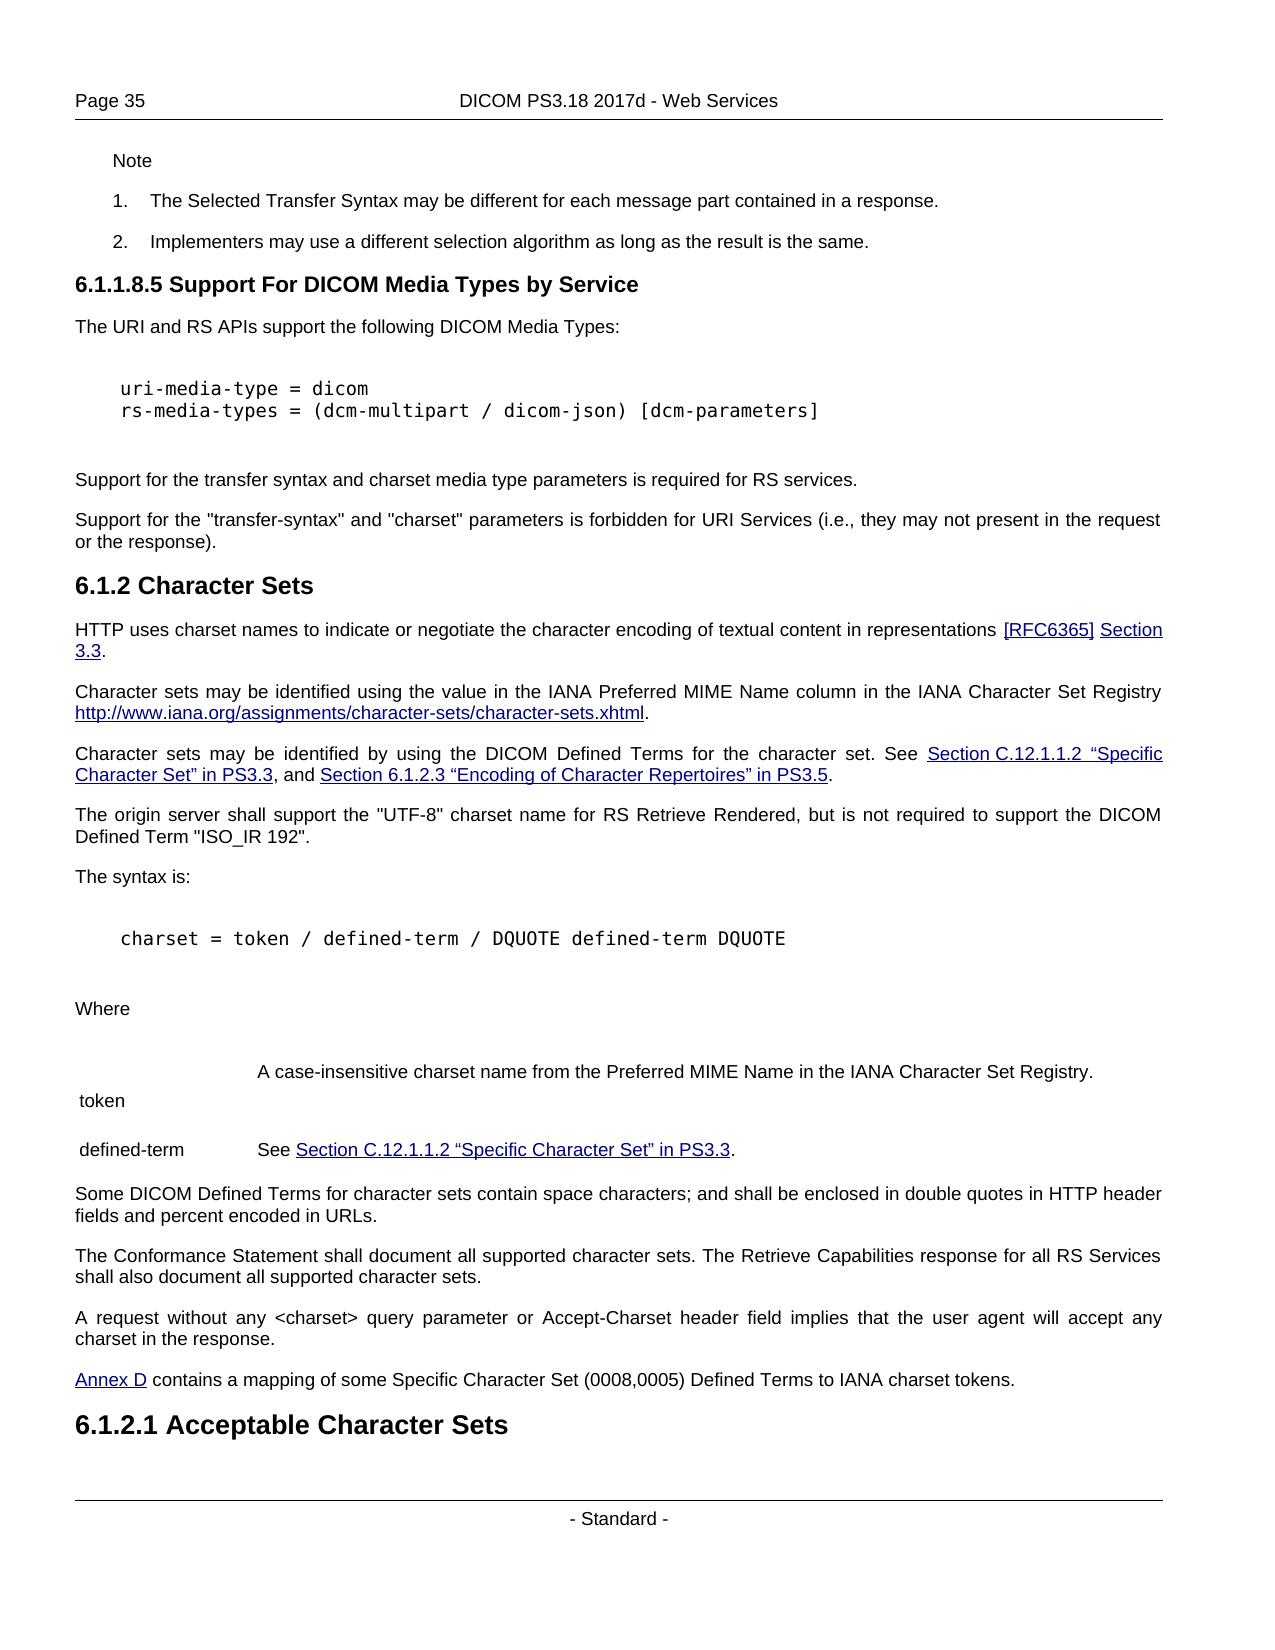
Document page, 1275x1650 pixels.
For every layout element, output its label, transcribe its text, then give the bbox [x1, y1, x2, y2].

table_header token [75, 1038, 253, 1115]
text uri-media-type = dicom rs-media-types = (dcm-multipart / dicom-json) [dcm-parameters] [75, 356, 1162, 450]
text Character sets may be identified using the value in the IANA Preferred MIME Name column in the IANA Character Set Registry http://​www.iana.org/​assignments/​character-sets/​character-sets.xhtml. [75, 681, 1162, 724]
table_cell defined-term [75, 1115, 253, 1164]
text 6.1.2.1 Acceptable Character Sets [75, 1409, 1162, 1440]
list Implementers may use a different selection algorithm as long as the result is the same. [112, 231, 1125, 252]
table_cell See Section C.12.1.1.2 “Specific Character Set” in PS3.3. [253, 1115, 1162, 1164]
text 6.1.2 Character Sets [75, 571, 1162, 600]
text The origin server shall support the "UTF-8" charset name for RS Retrieve Rendered, but is not required to support the DICOM Defined Term "ISO_IR 192". [75, 804, 1162, 847]
text The Conformance Statement shall document all supported character sets. The Retrieve Capabilities response for all RS Services shall also document all supported character sets. [75, 1245, 1162, 1288]
text Support for the transfer syntax and charset media type parameters is required for RS services. [75, 469, 1162, 491]
text Some DICOM Defined Terms for character sets contain space characters; and shall be enclosed in double quotes in HTTP header fields and percent encoded in URLs. [75, 1183, 1162, 1226]
text The URI and RS APIs support the following DICOM Media Types: [75, 316, 1162, 337]
table_header A case-insensitive charset name from the Preferred MIME Name in the IANA Character Set Registry. [253, 1038, 1162, 1115]
text charset = token / defined-term / DQUOTE defined-term DQUOTE [75, 906, 1162, 979]
text Note [112, 150, 1125, 172]
text Character sets may be identified by using the DICOM Defined Terms for the character set. See Section C.12.1.1.2 “Specific Character Set” in PS3.3, and Section 6.1.2.3 “Encoding of Character Repertoires” in PS3.5. [75, 742, 1162, 786]
text Annex D contains a mapping of some Specific Character Set (0008,0005) Defined Terms to IANA charset tokens. [75, 1368, 1162, 1390]
list The Selected Transfer Syntax may be different for each message part contained in a response. [112, 190, 1125, 212]
text The syntax is: [75, 866, 1162, 888]
text HTTP uses charset names to indicate or negotiate the character encoding of textual content in representations [RFC6365] Section 3.3. [75, 619, 1162, 662]
text A request without any <charset> query parameter or Accept-Charset header field implies that the user agent will accept any charset in the response. [75, 1307, 1162, 1350]
text Support for the "transfer-syntax" and "charset" parameters is forbidden for URI Services (i.e., they may not present in the request or the response). [75, 509, 1162, 552]
text Where [75, 998, 1162, 1019]
text 6.1.1.8.5 Support For DICOM Media Types by Service [75, 271, 1162, 297]
